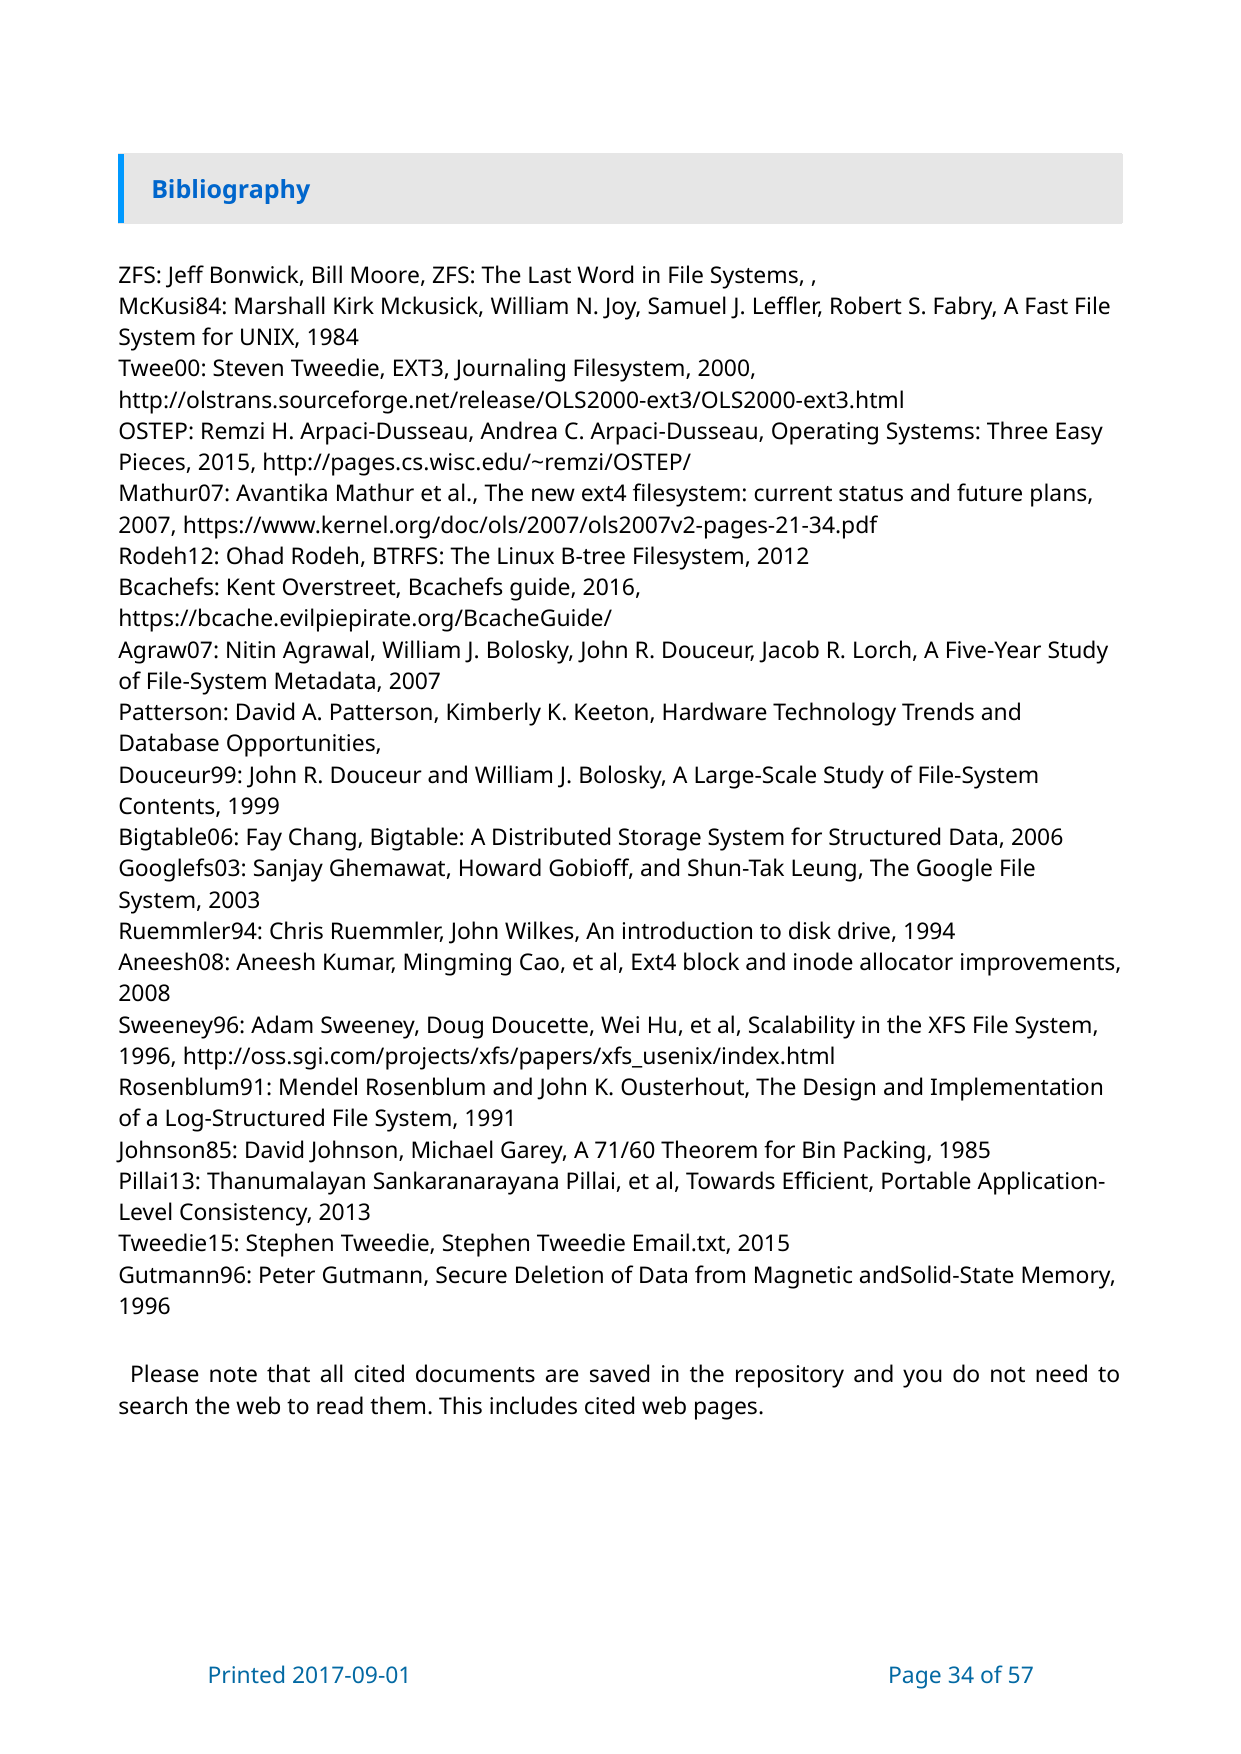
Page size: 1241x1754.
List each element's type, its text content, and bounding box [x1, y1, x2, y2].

text Ruemmler94: Chris Ruemmler, John Wilkes, An introduction to disk drive, 1994 [118, 915, 1122, 946]
text OSTEP: Remzi H. Arpaci-Dusseau, Andrea C. Arpaci-Dusseau, Operating Systems: Three Easy Pieces, 2015, http://pages.cs.wisc.edu/~remzi/OSTEP/ [118, 415, 1122, 477]
text Bcachefs: Kent Overstreet, Bcachefs guide, 2016, https://bcache.evilpiepirate.org/BcacheGuide/ [118, 571, 1122, 634]
text Twee00: Steven Tweedie, EXT3, Journaling Filesystem, 2000, http://olstrans.sourceforge.net/release/OLS2000-ext3/OLS2000-ext3.html [118, 352, 1122, 415]
subtitle Bibliography [124, 155, 1122, 223]
text Tweedie15: Stephen Tweedie, Stephen Tweedie Email.txt, 2015 [118, 1227, 1122, 1259]
text Patterson: David A. Patterson, Kimberly K. Keeton, Hardware Technology Trends and Database Opportunities, [118, 696, 1122, 759]
text Rosenblum91: Mendel Rosenblum and John K. Ousterhout, The Design and Implementation of a Log-Structured File System, 1991 [118, 1071, 1122, 1134]
text Rodeh12: Ohad Rodeh, BTRFS: The Linux B-tree Filesystem, 2012 [118, 540, 1122, 571]
text Mathur07: Avantika Mathur et al., The new ext4 filesystem: current status and future plans, 2007, https://www.kernel.org/doc/ols/2007/ols2007v2-pages-21-34.pdf [118, 477, 1122, 540]
text Aneesh08: Aneesh Kumar, Mingming Cao, et al, Ext4 block and inode allocator improvements, 2008 [118, 946, 1122, 1009]
text Googlefs03: Sanjay Ghemawat, Howard Gobioff, and Shun-Tak Leung, The Google File System, 2003 [118, 852, 1122, 915]
text McKusi84: Marshall Kirk Mckusick, William N. Joy, Samuel J. Leffler, Robert S. Fabry, A Fast File System for UNIX, 1984 [118, 290, 1122, 352]
text Johnson85: David Johnson, Michael Garey, A 71/60 Theorem for Bin Packing, 1985 [118, 1134, 1122, 1165]
text Agraw07: Nitin Agrawal, William J. Bolosky, John R. Douceur, Jacob R. Lorch, A Five-Year Study of File-System Metadata, 2007 [118, 634, 1122, 696]
text Bigtable06: Fay Chang, Bigtable: A Distributed Storage System for Structured Data, 2006 [118, 821, 1122, 852]
text Gutmann96: Peter Gutmann, Secure Deletion of Data from Magnetic andSolid-State Memory, 1996 [118, 1259, 1122, 1321]
text Pillai13: Thanumalayan Sankaranarayana Pillai, et al, Towards Efficient, Portable Application-Level Consistency, 2013 [118, 1165, 1122, 1227]
text ZFS: Jeff Bonwick, Bill Moore, ZFS: The Last Word in File Systems, , [118, 259, 1122, 290]
text Sweeney96: Adam Sweeney, Doug Doucette, Wei Hu, et al, Scalability in the XFS File System, 1996, http://oss.sgi.com/projects/xfs/papers/xfs_usenix/index.html [118, 1009, 1122, 1071]
text Douceur99: John R. Douceur and William J. Bolosky, A Large-Scale Study of File-System Contents, 1999 [118, 759, 1122, 821]
text Please note that all cited documents are saved in the repository and you do not need to search the web to read them. This includes cited web pages. [118, 1358, 1122, 1421]
